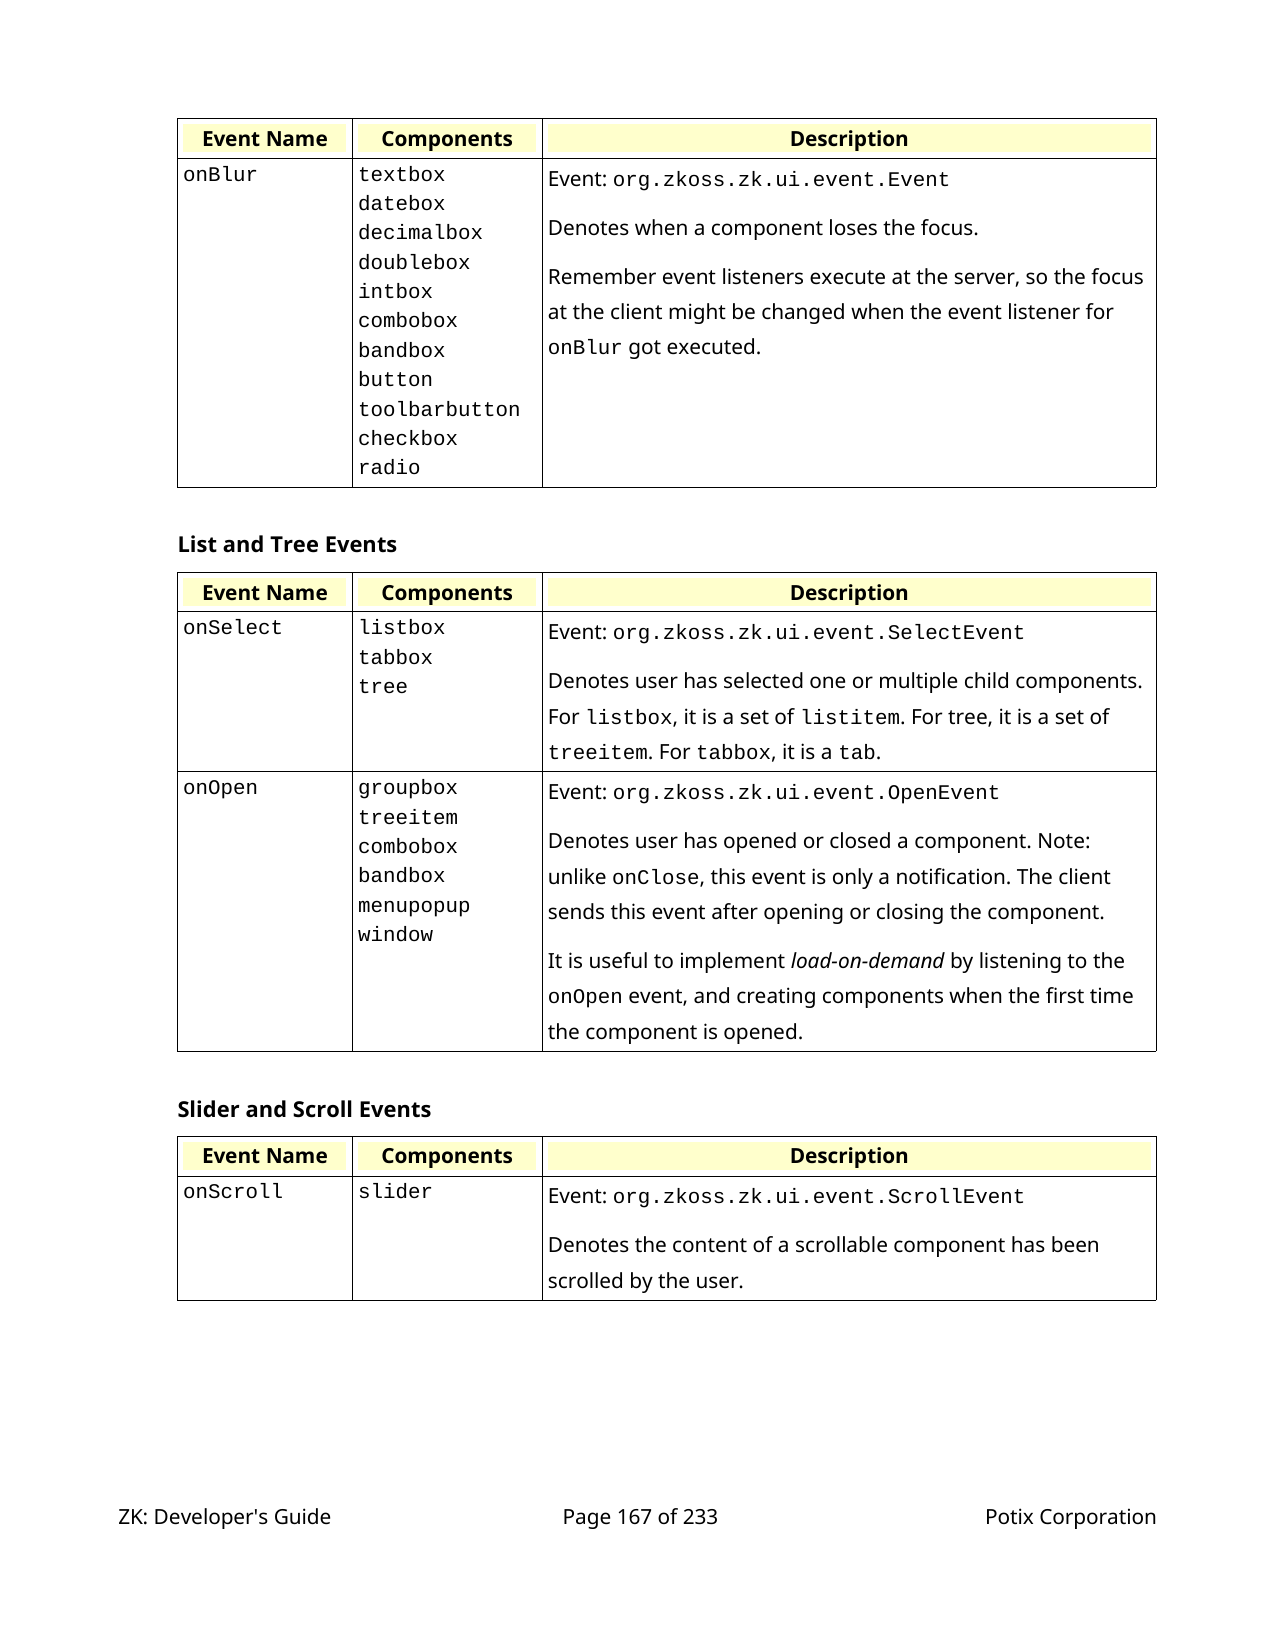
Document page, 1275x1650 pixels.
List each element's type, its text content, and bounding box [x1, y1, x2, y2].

table_cell onSelect [178, 612, 352, 771]
table_header Event Name [178, 119, 352, 158]
table_cell Event: org.zkoss.zk.ui.event.ScrollEvent Denotes the content of a scrollable component has been scrolled by the user. [543, 1177, 1156, 1300]
table_header Components [353, 1137, 542, 1176]
table_header Event Name [178, 573, 352, 611]
table_cell slider [353, 1177, 542, 1300]
table_header Description [543, 1137, 1156, 1176]
table_cell textbox datebox decimalbox doublebox intbox combobox bandbox button toolbarbutton checkbox radio [353, 159, 542, 487]
table_cell Event: org.zkoss.zk.ui.event.OpenEvent Denotes user has opened or closed a component. Note: unlike onClose, this event is only a notification. The client sends this event after opening or closing the component. It is useful to implement load-on-demand by listening to the onOpen event, and creating components when the first time the component is opened. [543, 772, 1156, 1051]
table_header Description [543, 119, 1156, 158]
table_cell onBlur [178, 159, 352, 487]
table_cell Event: org.zkoss.zk.ui.event.Event Denotes when a component loses the focus. Remember event listeners execute at the server, so the focus at the client might be changed when the event listener for onBlur got executed. [543, 159, 1156, 487]
table_cell onScroll [178, 1177, 352, 1300]
table_cell groupbox treeitem combobox bandbox menupopup window [353, 772, 542, 1051]
table_cell listbox tabbox tree [353, 612, 542, 771]
table_cell Event: org.zkoss.zk.ui.event.SelectEvent Denotes user has selected one or multiple child components. For listbox, it is a set of listitem. For tree, it is a set of treeitem. For tabbox, it is a tab. [543, 612, 1156, 771]
table_cell onOpen [178, 772, 352, 1051]
table_header Description [543, 573, 1156, 611]
table_header Event Name [178, 1137, 352, 1176]
subtitle List and Tree Events [177, 529, 1157, 559]
table_header Components [353, 119, 542, 158]
subtitle Slider and Scroll Events [177, 1093, 1157, 1123]
table_header Components [353, 573, 542, 611]
